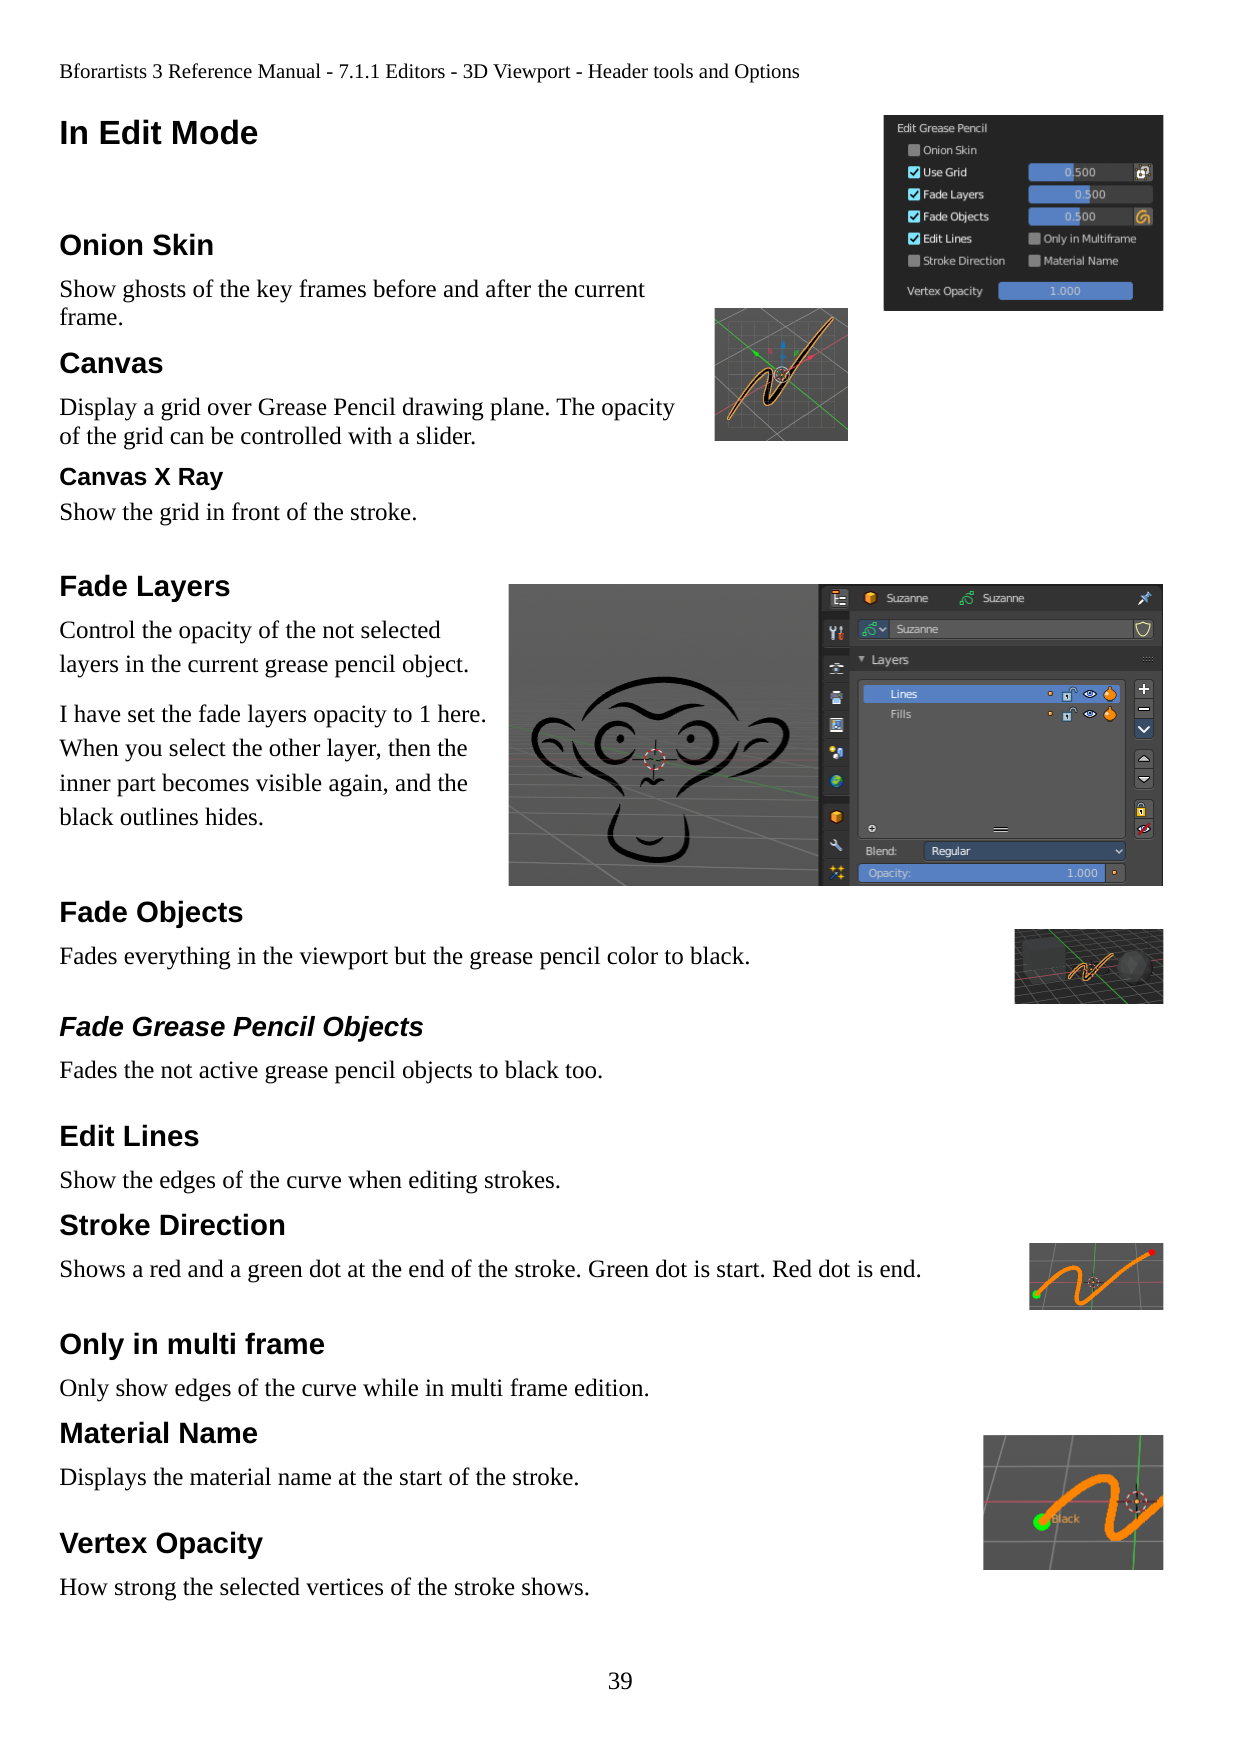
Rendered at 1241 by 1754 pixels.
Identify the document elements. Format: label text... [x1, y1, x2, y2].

subtitle [1164, 227, 1181, 261]
text I have set the fade layers opacity to 1 here. When you select the other layer, then the inner part becomes visible again, and the black outlines hides. [59, 699, 508, 831]
subtitle Material Name [59, 1416, 1181, 1450]
subtitle Vertex Opacity [59, 1526, 983, 1560]
subtitle [848, 346, 1181, 379]
text Displays the material name at the start of the stroke. [59, 1462, 983, 1491]
text How strong the selected vertices of the stroke shows. [59, 1572, 1181, 1601]
subtitle Stroke Direction [59, 1208, 1181, 1242]
picture [883, 115, 1164, 311]
subtitle Fade Layers [59, 569, 1181, 603]
subtitle Only in multi frame [59, 1327, 1181, 1360]
subtitle [1164, 1526, 1181, 1560]
text Show the edges of the curve when editing strokes. [59, 1165, 1181, 1194]
picture [714, 308, 848, 441]
text Only show edges of the curve while in multi frame edition. [59, 1373, 1181, 1402]
picture [508, 584, 1164, 886]
picture [1014, 929, 1164, 1004]
subtitle Fade Objects [59, 894, 1181, 928]
subtitle Onion Skin [59, 227, 883, 261]
text Fades the not active grease pencil objects to black too. [59, 1055, 1181, 1084]
subtitle Fade Grease Pencil Objects [59, 1011, 1181, 1043]
picture [983, 1435, 1164, 1570]
subtitle Canvas X Ray [59, 462, 1181, 491]
text Show ghosts of the key frames before and after the current frame. [59, 274, 1181, 331]
subtitle Edit Lines [59, 1119, 1181, 1152]
text Shows a red and a green dot at the end of the stroke. Green dot is start. Red dot is end. [59, 1254, 1029, 1283]
text Control the opacity of the not selected layers in the current grease pencil object. [59, 615, 508, 678]
text Fades everything in the viewport but the grease pencil color to black. [59, 941, 1014, 969]
subtitle In Edit Mode [59, 113, 1181, 151]
picture [1029, 1243, 1164, 1310]
text Display a grid over Grease Pencil drawing plane. The opacity of the grid can be controlled with a slider. [59, 392, 1181, 449]
text Show the grid in front of the stroke. [59, 497, 1181, 526]
subtitle Canvas [59, 346, 714, 379]
